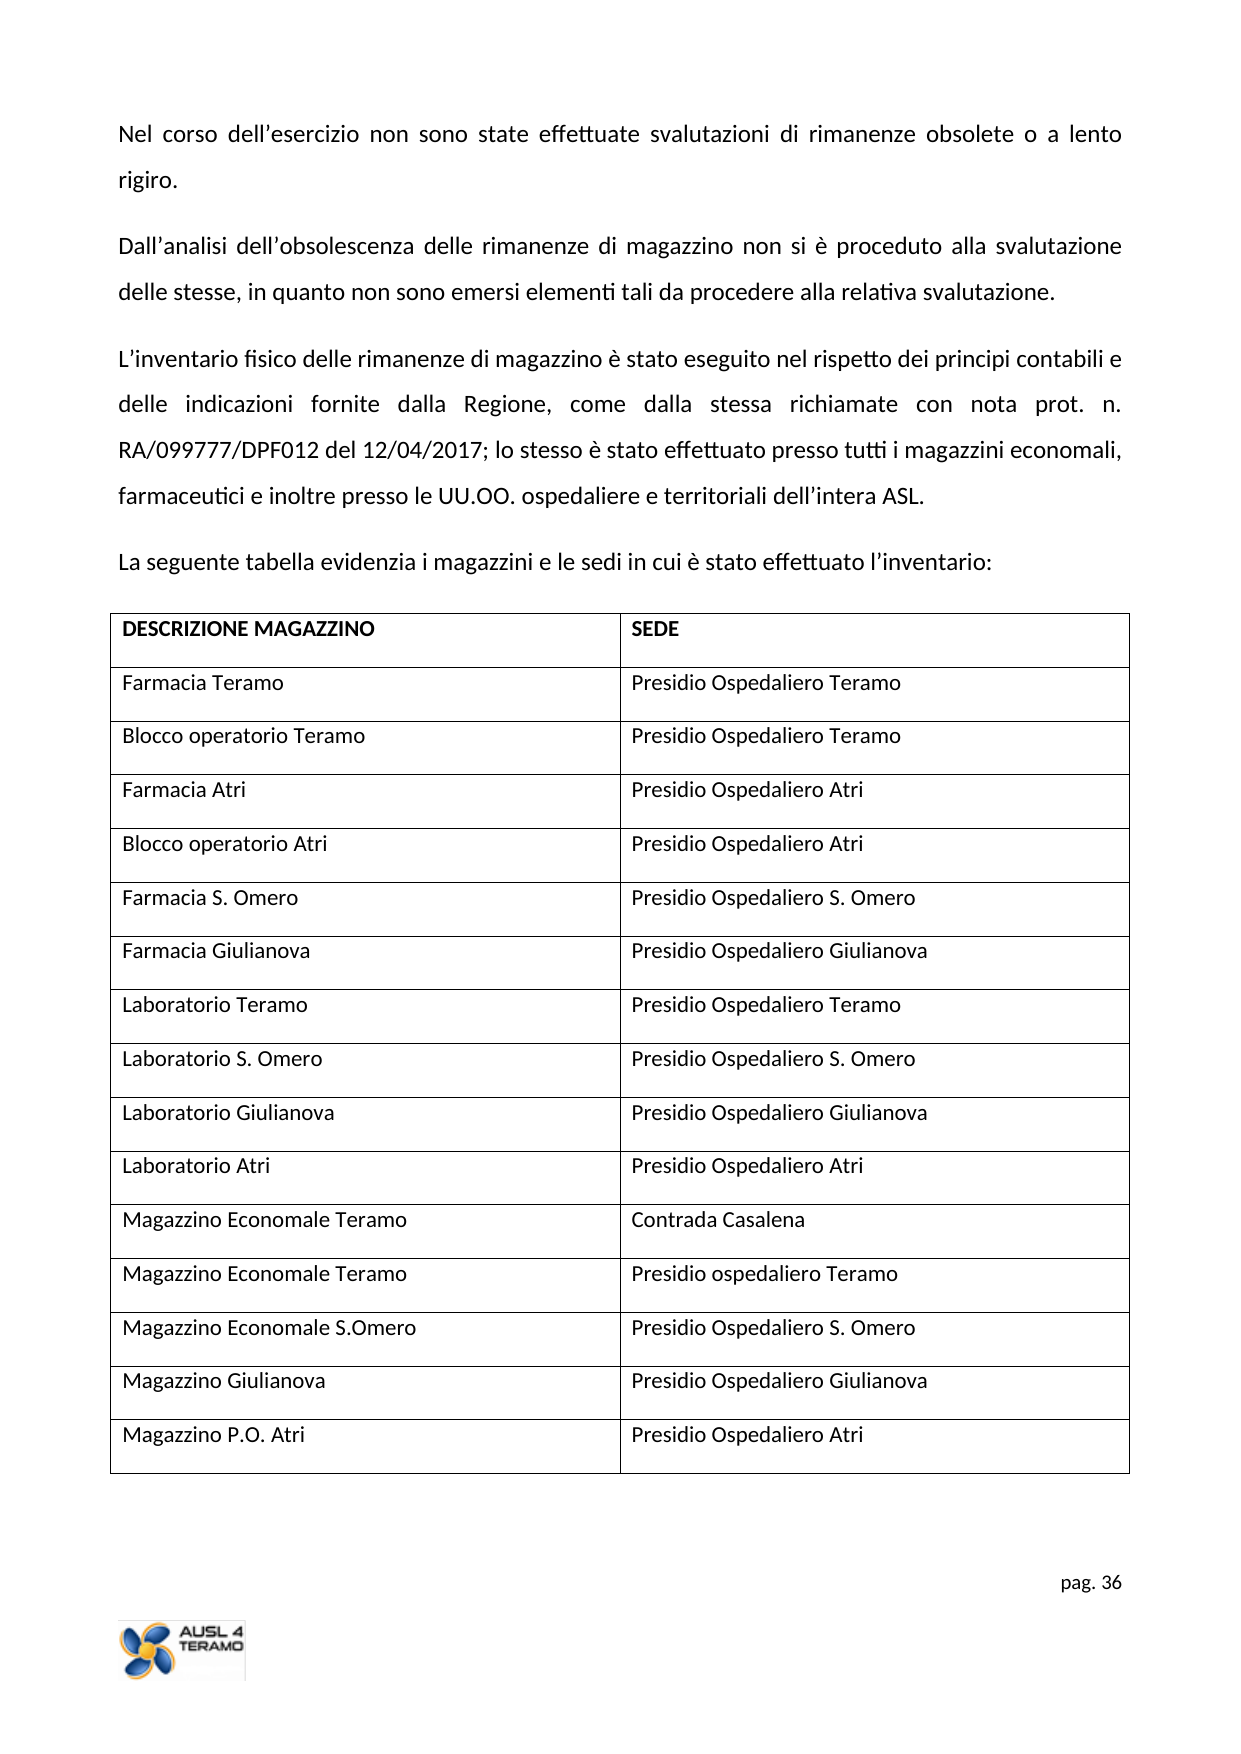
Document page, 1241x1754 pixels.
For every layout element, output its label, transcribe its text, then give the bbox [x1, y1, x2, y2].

table_cell Presidio Ospedaliero Giulianova [621, 1367, 1129, 1419]
table_cell Presidio Ospedaliero S. Omero [621, 883, 1129, 936]
table_cell Farmacia Teramo [111, 668, 620, 721]
table_cell Presidio Ospedaliero Giulianova [621, 1098, 1129, 1151]
table_cell Presidio Ospedaliero S. Omero [621, 1313, 1129, 1366]
table_cell Farmacia Atri [111, 775, 620, 828]
table_cell Presidio Ospedaliero Atri [621, 829, 1129, 882]
table_cell Magazzino Economale Teramo [111, 1259, 620, 1312]
table_cell Blocco operatorio Teramo [111, 722, 620, 774]
table_cell Magazzino Giulianova [111, 1367, 620, 1419]
table_cell Laboratorio Giulianova [111, 1098, 620, 1151]
table_header SEDE [621, 614, 1129, 667]
text L’inventario fisico delle rimanenze di magazzino è stato eseguito nel rispetto dei principi contabili e delle indicazioni fornite dalla Regione, come dalla stessa richiamate con nota prot. n. RA/099777/DPF012 del 12/04/2017; lo stesso è stato effettuato presso tutti i magazzini economali, farmaceutici e inoltre presso le UU.OO. ospedaliere e territoriali dell’intera ASL. [118, 343, 1122, 510]
table_cell Presidio Ospedaliero Atri [621, 1420, 1129, 1473]
table_cell Presidio ospedaliero Teramo [621, 1259, 1129, 1312]
table_cell Farmacia S. Omero [111, 883, 620, 936]
table_cell Magazzino P.O. Atri [111, 1420, 620, 1473]
text Dall’analisi dell’obsolescenza delle rimanenze di magazzino non si è proceduto alla svalutazione delle stesse, in quanto non sono emersi elementi tali da procedere alla relativa svalutazione. [118, 230, 1122, 307]
text Nel corso dell’esercizio non sono state effettuate svalutazioni di rimanenze obsolete o a lento rigiro. [118, 118, 1122, 194]
table_cell Laboratorio Atri [111, 1152, 620, 1204]
text La seguente tabella evidenzia i magazzini e le sedi in cui è stato effettuato l’inventario: [118, 546, 1122, 577]
table_cell Presidio Ospedaliero Teramo [621, 722, 1129, 774]
table_cell Magazzino Economale S.Omero [111, 1313, 620, 1366]
table_cell Presidio Ospedaliero Teramo [621, 668, 1129, 721]
table_cell Magazzino Economale Teramo [111, 1205, 620, 1258]
table_cell Blocco operatorio Atri [111, 829, 620, 882]
table_cell Laboratorio Teramo [111, 990, 620, 1043]
table_cell Farmacia Giulianova [111, 937, 620, 989]
table_cell Laboratorio S. Omero [111, 1044, 620, 1097]
table_cell Presidio Ospedaliero S. Omero [621, 1044, 1129, 1097]
table_cell Contrada Casalena [621, 1205, 1129, 1258]
table_cell Presidio Ospedaliero Teramo [621, 990, 1129, 1043]
table_cell Presidio Ospedaliero Giulianova [621, 937, 1129, 989]
table_cell Presidio Ospedaliero Atri [621, 775, 1129, 828]
table_header DESCRIZIONE MAGAZZINO [111, 614, 620, 667]
table_cell Presidio Ospedaliero Atri [621, 1152, 1129, 1204]
